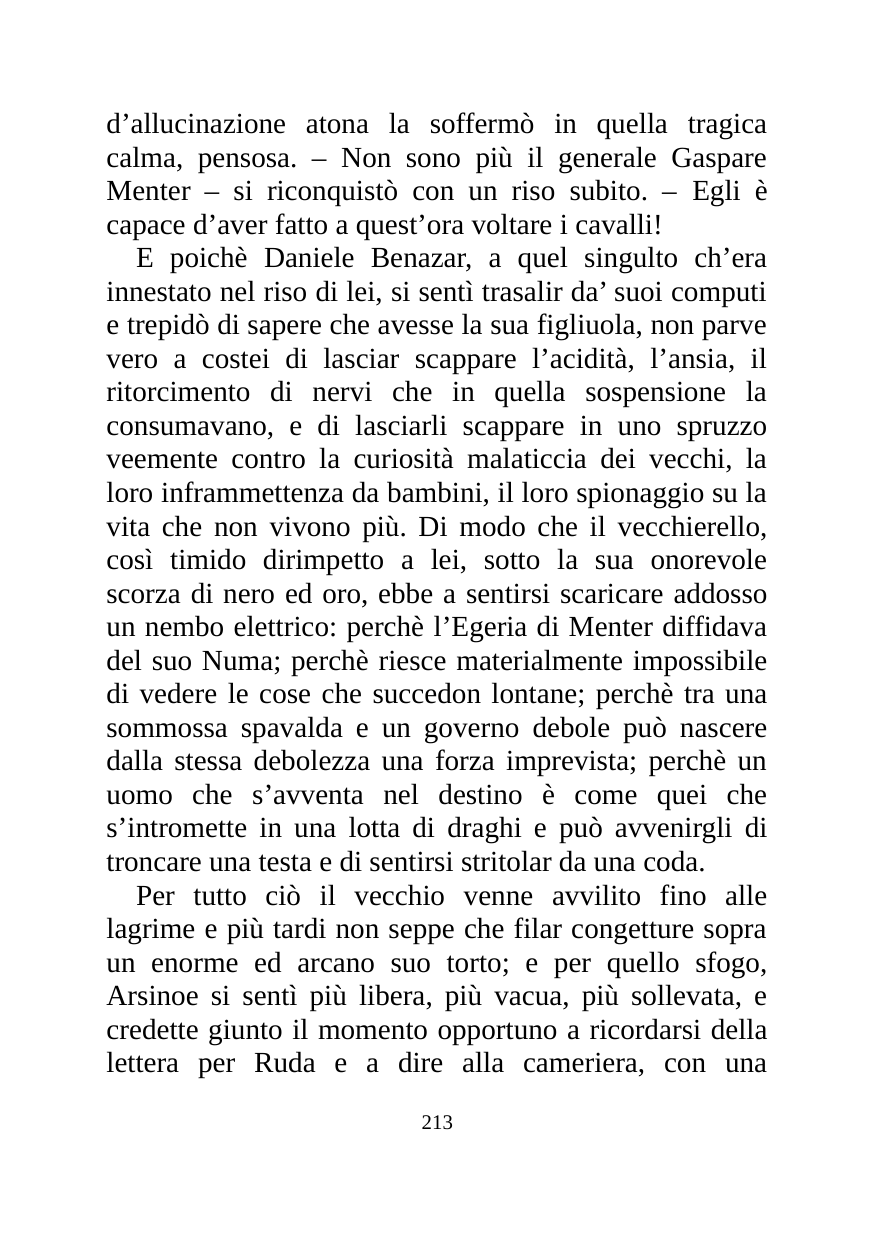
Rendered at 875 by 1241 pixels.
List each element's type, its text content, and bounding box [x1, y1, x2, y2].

text d’allucinazione atona la soffermò in quella tragica calma, pensosa. – Non sono più il generale Gaspare Menter – si riconquistò con un riso subito. – Egli è capace d’aver fatto a quest’ora voltare i cavalli! [106, 106, 768, 240]
text E poichè Daniele Benazar, a quel singulto ch’era innestato nel riso di lei, si sentì trasalir da’ suoi computi e trepidò di sapere che avesse la sua figliuola, non parve vero a costei di lasciar scappare l’acidità, l’ansia, il ritorcimento di nervi che in quella sospensione la consumavano, e di lasciarli scappare in uno spruzzo veemente contro la curiosità malaticcia dei vecchi, la loro inframmettenza da bambini, il loro spionaggio su la vita che non vivono più. Di modo che il vecchierello, così timido dirimpetto a lei, sotto la sua onorevole scorza di nero ed oro, ebbe a sentirsi scaricare addosso un nembo elettrico: perchè l’Egeria di Menter diffidava del suo Numa; perchè riesce materialmente impossibile di vedere le cose che succedon lontane; perchè tra una sommossa spavalda e un governo debole può nascere dalla stessa debolezza una forza imprevista; perchè un uomo che s’avventa nel destino è come quei che s’intromette in una lotta di draghi e può avvenirgli di troncare una testa e di sentirsi stritolar da una coda. [106, 240, 768, 878]
text Per tutto ciò il vecchio venne avvilito fino alle lagrime e più tardi non seppe che filar congetture sopra un enorme ed arcano suo torto; e per quello sfogo, Arsinoe si sentì più libera, più vacua, più sollevata, e credette giunto il momento opportuno a ricordarsi della lettera per Ruda e a dire alla cameriera, con una [106, 878, 768, 1079]
